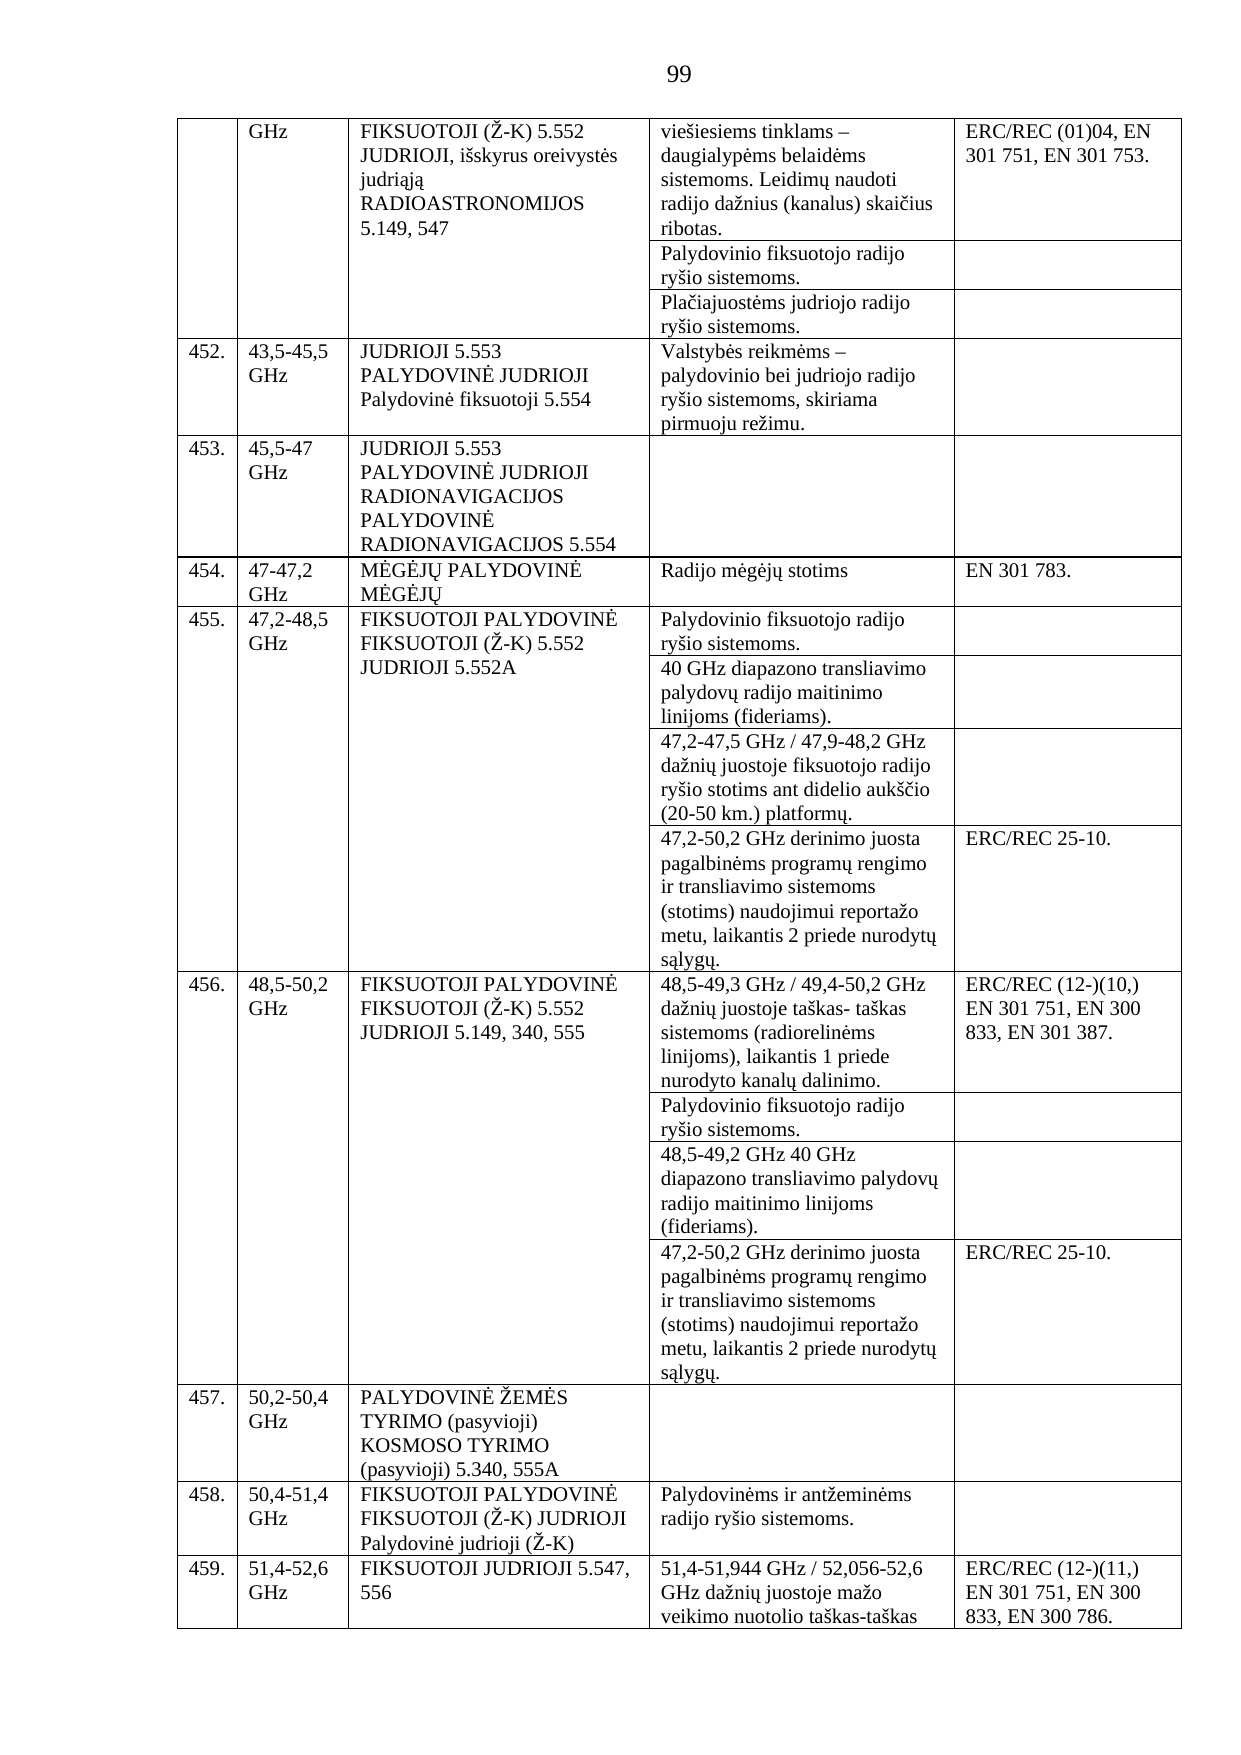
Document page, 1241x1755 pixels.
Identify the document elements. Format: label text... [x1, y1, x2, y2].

table_cell 456. [178, 972, 237, 1384]
table_cell 452. [178, 339, 237, 435]
table_cell [955, 1093, 1181, 1141]
table_cell [955, 1142, 1181, 1238]
table_cell Radijo mėgėjų stotims [650, 558, 954, 606]
table_cell 50,4-51,4 GHz [238, 1482, 348, 1554]
table_cell FIKSUOTOJI PALYDOVINĖ FIKSUOTOJI (Ž-K) 5.552 JUDRIOJI 5.149, 340, 555 [349, 972, 649, 1384]
table_cell [955, 729, 1181, 825]
table_cell 47,2-47,5 GHz / 47,9-48,2 GHz dažnių juostoje fiksuotojo radijo ryšio stotims ant didelio aukščio (20-50 km.) platformų. [650, 729, 954, 825]
table_cell [955, 436, 1181, 556]
table_cell Palydovinėms ir antžeminėms radijo ryšio sistemoms. [650, 1482, 954, 1554]
table_cell [955, 1482, 1181, 1554]
table_cell 40 GHz diapazono transliavimo palydovų radijo maitinimo linijoms (fideriams). [650, 656, 954, 728]
table_cell 45,5-47 GHz [238, 436, 348, 556]
table_cell 47,2-48,5 GHz [238, 607, 348, 971]
table_cell 47-47,2 GHz [238, 558, 348, 606]
table_cell [955, 607, 1181, 655]
table_cell ERC/REC (12-)(11,) EN 301 751, EN 300 833, EN 300 786. [955, 1556, 1181, 1628]
table_cell [955, 1385, 1181, 1481]
table_cell Palydovinio fiksuotojo radijo ryšio sistemoms. [650, 607, 954, 655]
table_cell 454. [178, 558, 237, 606]
table_cell Palydovinio fiksuotojo radijo ryšio sistemoms. [650, 1093, 954, 1141]
table_cell [650, 436, 954, 556]
table_cell JUDRIOJI 5.553 PALYDOVINĖ JUDRIOJI Palydovinė fiksuotoji 5.554 [349, 339, 649, 435]
table_cell 459. [178, 1556, 237, 1628]
table_cell FIKSUOTOJI PALYDOVINĖ FIKSUOTOJI (Ž-K) 5.552 JUDRIOJI 5.552A [349, 607, 649, 971]
table_cell 48,5-50,2 GHz [238, 972, 348, 1384]
table_cell 455. [178, 607, 237, 971]
table_cell Valstybės reikmėms – palydovinio bei judriojo radijo ryšio sistemoms, skiriama pirmuoju režimu. [650, 339, 954, 435]
table_cell 48,5-49,2 GHz 40 GHz diapazono transliavimo palydovų radijo maitinimo linijoms (fideriams). [650, 1142, 954, 1238]
table_cell 47,2-50,2 GHz derinimo juosta pagalbinėms programų rengimo ir transliavimo sistemoms (stotims) naudojimui reportažo metu, laikantis 2 priede nurodytų sąlygų. [650, 826, 954, 971]
table_cell 457. [178, 1385, 237, 1481]
table_cell [178, 119, 237, 338]
table_cell EN 301 783. [955, 558, 1181, 606]
table_cell 43,5-45,5 GHz [238, 339, 348, 435]
table_cell viešiesiems tinklams – daugialypėms belaidėms sistemoms. Leidimų naudoti radijo dažnius (kanalus) skaičius ribotas. [650, 119, 954, 239]
table_cell FIKSUOTOJI PALYDOVINĖ FIKSUOTOJI (Ž-K) JUDRIOJI Palydovinė judrioji (Ž-K) [349, 1482, 649, 1554]
table_cell FIKSUOTOJI JUDRIOJI 5.547, 556 [349, 1556, 649, 1628]
table_cell FIKSUOTOJI (Ž-K) 5.552 JUDRIOJI, išskyrus oreivystės judriąją RADIOASTRONOMIJOS 5.149, 547 [349, 119, 649, 338]
table_cell 453. [178, 436, 237, 556]
table_cell 48,5-49,3 GHz / 49,4-50,2 GHz dažnių juostoje taškas- taškas sistemoms (radiorelinėms linijoms), laikantis 1 priede nurodyto kanalų dalinimo. [650, 972, 954, 1092]
table_cell ERC/REC (12-)(10,) EN 301 751, EN 300 833, EN 301 387. [955, 972, 1181, 1092]
table_cell Plačiajuostėms judriojo radijo ryšio sistemoms. [650, 290, 954, 338]
table_cell GHz [238, 119, 348, 338]
table_cell 51,4-52,6 GHz [238, 1556, 348, 1628]
table_cell [955, 241, 1181, 289]
table_cell 50,2-50,4 GHz [238, 1385, 348, 1481]
table_cell Palydovinio fiksuotojo radijo ryšio sistemoms. [650, 241, 954, 289]
table_cell 51,4-51,944 GHz / 52,056-52,6 GHz dažnių juostoje mažo veikimo nuotolio taškas-taškas [650, 1556, 954, 1628]
table_cell JUDRIOJI 5.553 PALYDOVINĖ JUDRIOJI RADIONAVIGACIJOS PALYDOVINĖ RADIONAVIGACIJOS 5.554 [349, 436, 649, 556]
table_cell 47,2-50,2 GHz derinimo juosta pagalbinėms programų rengimo ir transliavimo sistemoms (stotims) naudojimui reportažo metu, laikantis 2 priede nurodytų sąlygų. [650, 1240, 954, 1384]
table_cell ERC/REC 25-10. [955, 826, 1181, 971]
table_cell [955, 339, 1181, 435]
table_cell [955, 656, 1181, 728]
table_cell 458. [178, 1482, 237, 1554]
table_cell PALYDOVINĖ ŽEMĖS TYRIMO (pasyvioji) KOSMOSO TYRIMO (pasyvioji) 5.340, 555A [349, 1385, 649, 1481]
table_cell ERC/REC (01)04, EN 301 751, EN 301 753. [955, 119, 1181, 239]
table_cell ERC/REC 25-10. [955, 1240, 1181, 1384]
table_cell MĖGĖJŲ PALYDOVINĖ MĖGĖJŲ [349, 558, 649, 606]
table_cell [650, 1385, 954, 1481]
table_cell [955, 290, 1181, 338]
